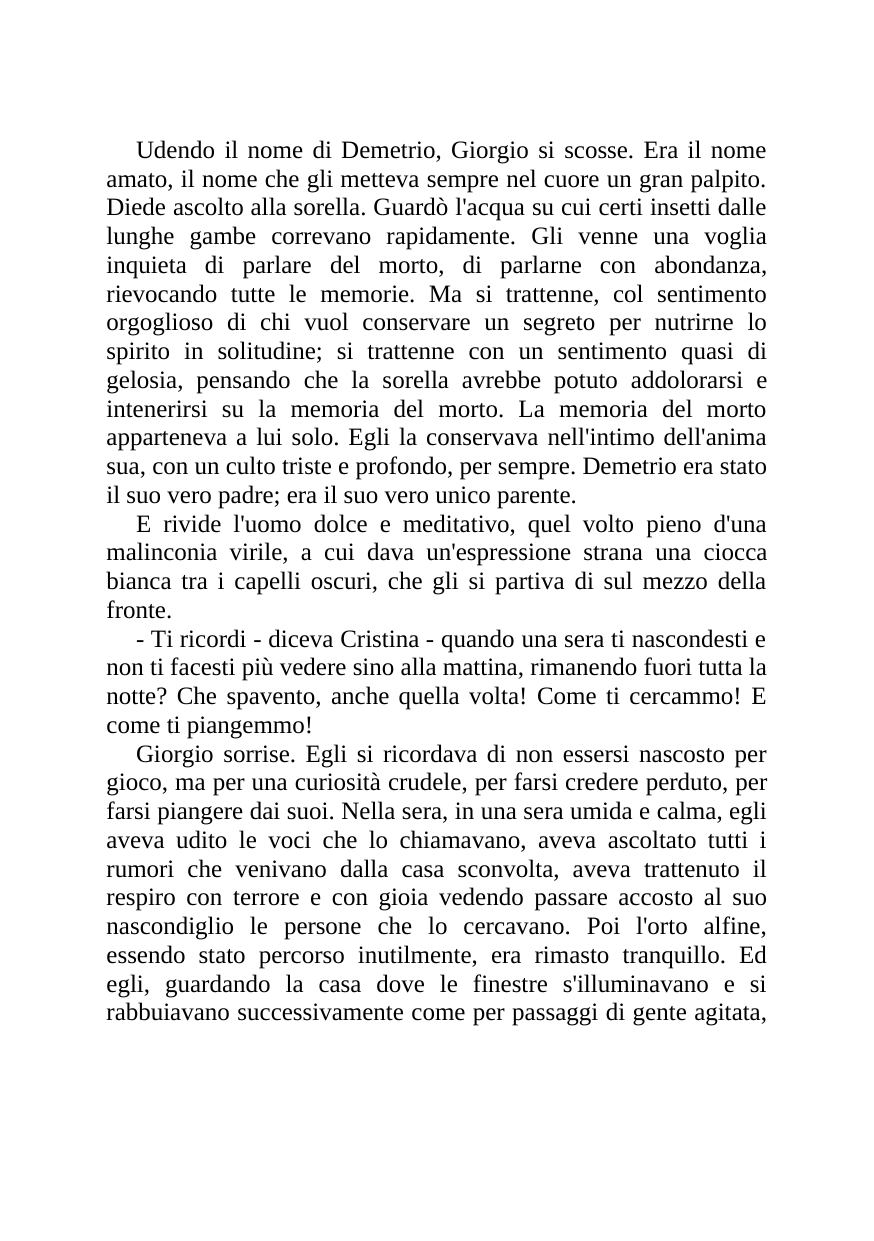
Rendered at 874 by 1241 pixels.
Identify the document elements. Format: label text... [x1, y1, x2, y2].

text Udendo il nome di Demetrio, Giorgio si scosse. Era il nome amato, il nome che gli metteva sempre nel cuore un gran palpito. Diede ascolto alla sorella. Guardò l'acqua su cui certi insetti dalle lunghe gambe correvano rapidamente. Gli venne una voglia inquieta di parlare del morto, di parlarne con abondanza, rievocando tutte le memorie. Ma si trattenne, col sentimento orgoglioso di chi vuol conservare un segreto per nutrirne lo spirito in solitudine; si trattenne con un sentimento quasi di gelosia, pensando che la sorella avrebbe potuto addolorarsi e intenerirsi su la memoria del morto. La memoria del morto apparteneva a lui solo. Egli la conservava nell'intimo dell'anima sua, con un culto triste e profondo, per sempre. Demetrio era stato il suo vero padre; era il suo vero unico parente. [106, 135, 768, 509]
text Giorgio sorrise. Egli si ricordava di non essersi nascosto per gioco, ma per una curiosità crudele, per farsi credere perduto, per farsi piangere dai suoi. Nella sera, in una sera umida e calma, egli aveva udito le voci che lo chiamavano, aveva ascoltato tutti i rumori che venivano dalla casa sconvolta, aveva trattenuto il respiro con terrore e con gioia vedendo passare accosto al suo nascondiglio le persone che lo cercavano. Poi l'orto alfine, essendo stato percorso inutilmente, era rimasto tranquillo. Ed egli, guardando la casa dove le finestre s'illuminavano e si rabbuiavano successivamente come per passaggi di gente agitata, [106, 739, 768, 1026]
text - Ti ricordi - diceva Cristina - quando una sera ti nascondesti e non ti facesti più vedere sino alla mattina, rimanendo fuori tutta la notte? Che spavento, anche quella volta! Come ti cercammo! E come ti piangemmo! [106, 624, 768, 739]
text E rivide l'uomo dolce e meditativo, quel volto pieno d'una malinconia virile, a cui dava un'espressione strana una ciocca bianca tra i capelli oscuri, che gli si partiva di sul mezzo della fronte. [106, 509, 768, 624]
